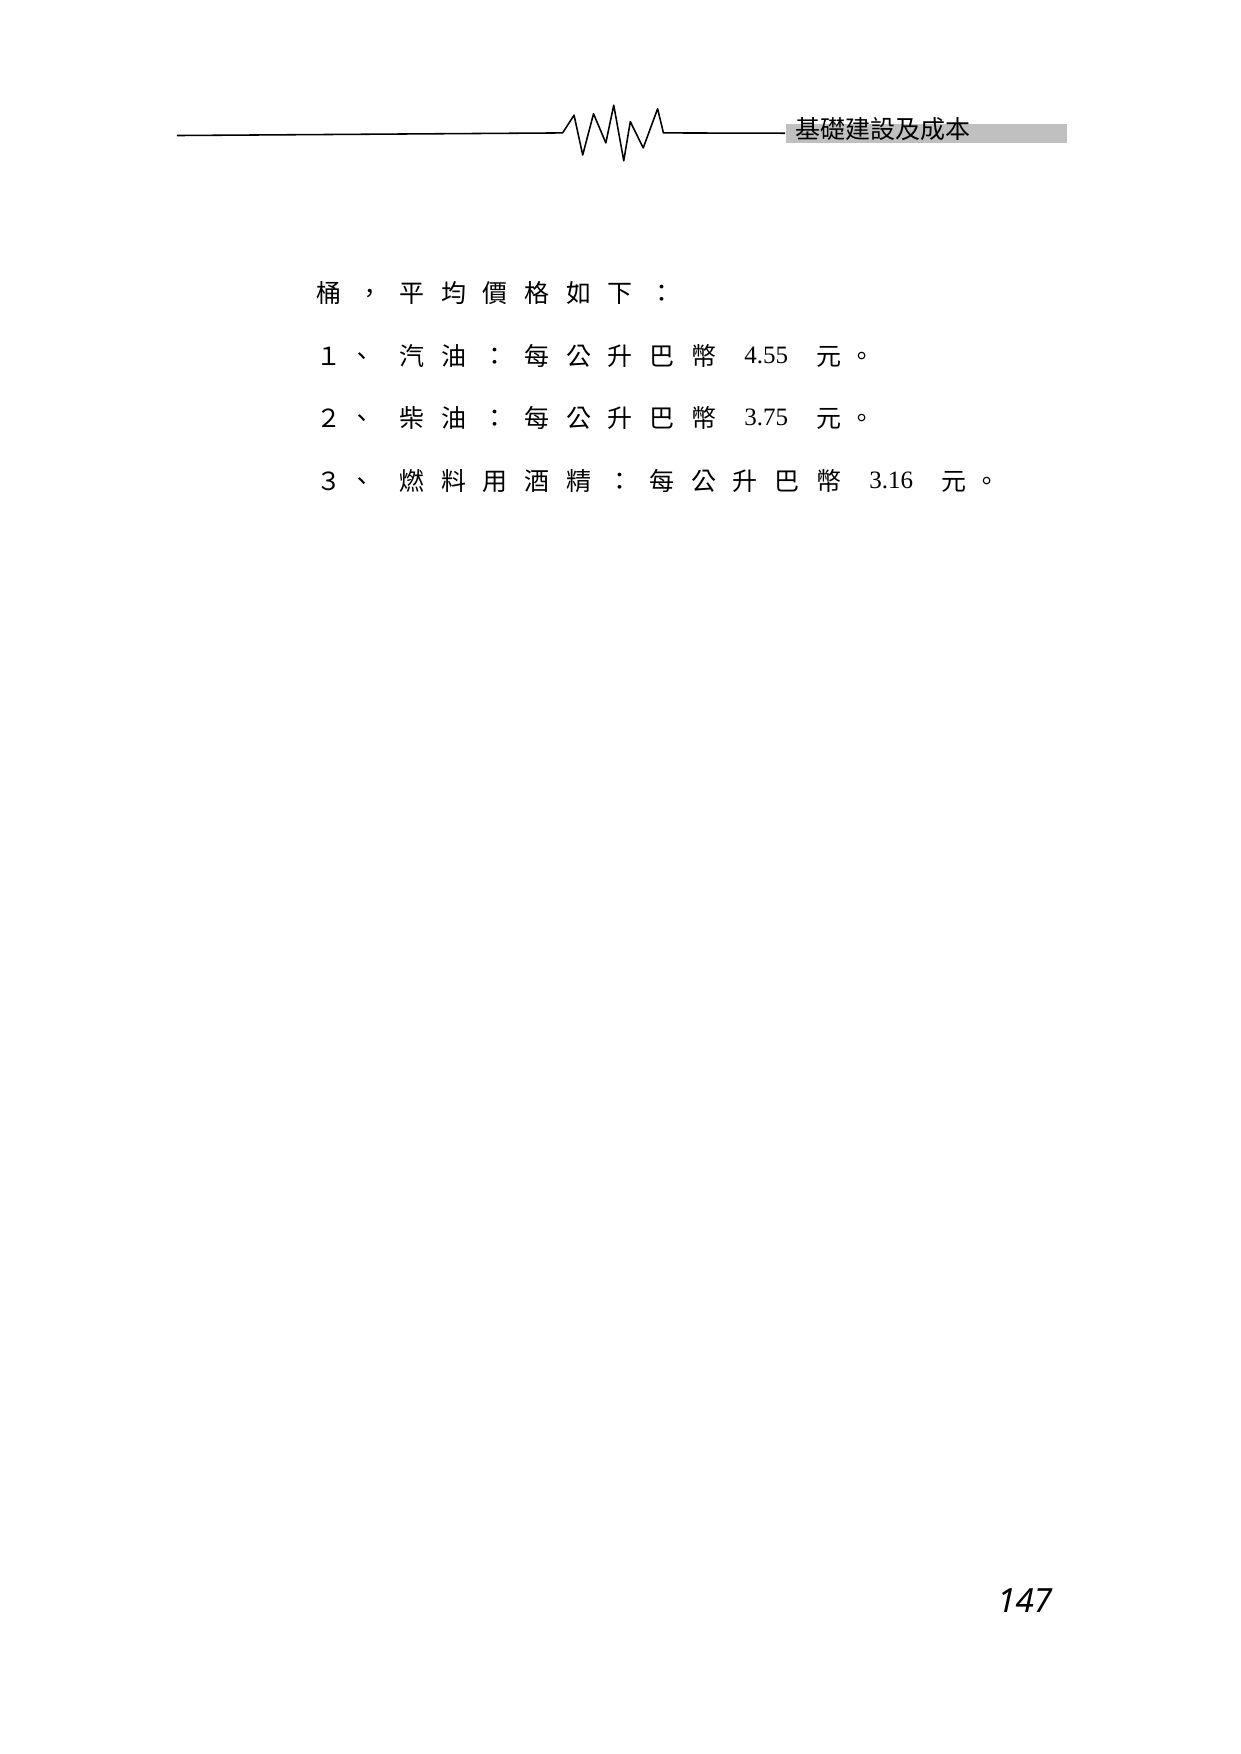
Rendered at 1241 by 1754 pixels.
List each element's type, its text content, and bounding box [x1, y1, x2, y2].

text 桶，平均價格如下： [281, 250, 1058, 313]
text ２、柴油：每公升巴幣3.75元。 [281, 375, 1058, 438]
text １、汽油：每公升巴幣4.55元。 [281, 313, 1058, 375]
text ３、燃料用酒精：每公升巴幣3.16元。 [281, 438, 1058, 500]
